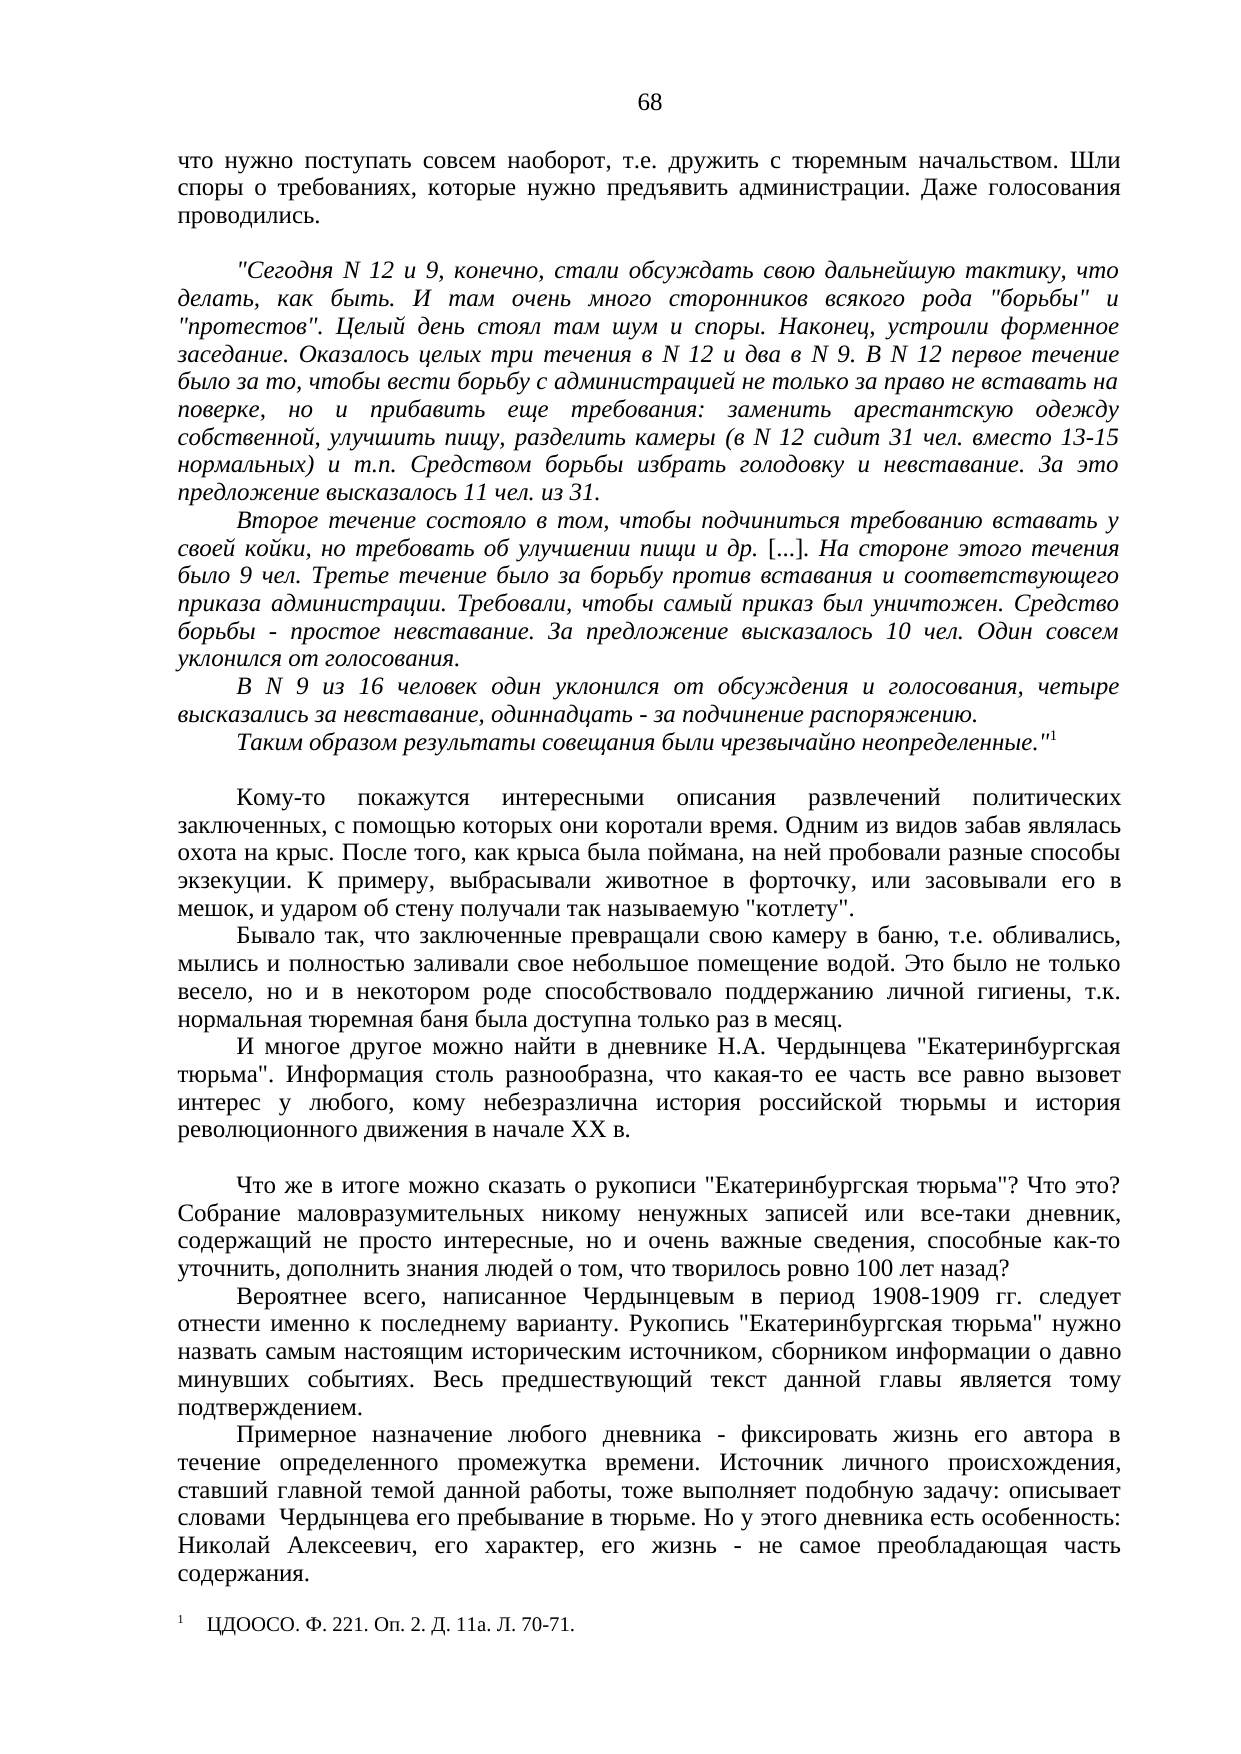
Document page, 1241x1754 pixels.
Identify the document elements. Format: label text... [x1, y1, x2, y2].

text Примерное назначение любого дневника - фиксировать жизнь его автора в течение определенного промежутка времени. Источник личного происхождения, ставший главной темой данной работы, тоже выполняет подобную задачу: описывает словами Чердынцева его пребывание в тюрьме. Но у этого дневника есть особенность: Николай Алексеевич, его характер, его жизнь - не самое преобладающая часть содержания. [177, 1420, 1122, 1587]
text Вероятнее всего, написанное Чердынцевым в период 1908-1909 гг. следует отнести именно к последнему варианту. Рукопись "Екатеринбургская тюрьма" нужно назвать самым настоящим историческим источником, сборником информации о давно минувших событиях. Весь предшествующий текст данной главы является тому подтверждением. [177, 1282, 1122, 1420]
text "Сегодня N 12 и 9, конечно, стали обсуждать свою дальнейшую тактику, что делать, как быть. И там очень много сторонников всякого рода "борьбы" и "протестов". Целый день стоял там шум и споры. Наконец, устроили форменное заседание. Оказалось целых три течения в N 12 и два в N 9. В N 12 первое течение было за то, чтобы вести борьбу с администрацией не только за право не вставать на поверке, но и прибавить еще требования: заменить арестантскую одежду собственной, улучшить пищу, разделить камеры (в N 12 сидит 31 чел. вместо 13-15 нормальных) и т.п. Средством борьбы избрать голодовку и невставание. За это предложение высказалось 11 чел. из 31. [177, 257, 1122, 506]
text Второе течение состояло в том, чтобы подчиниться требованию вставать у своей койки, но требовать об улучшении пищи и др. [...]. На стороне этого течения было 9 чел. Третье течение было за борьбу против вставания и соответствующего приказа администрации. Требовали, чтобы самый приказ был уничтожен. Средство борьбы - простое невставание. За предложение высказалось 10 чел. Один совсем уклонился от голосования. [177, 506, 1122, 672]
text что нужно поступать совсем наоборот, т.е. дружить с тюремным начальством. Шли споры о требованиях, которые нужно предъявить администрации. Даже голосования проводились. [177, 146, 1122, 229]
text ЦДООСО. Ф. 221. Оп. 2. Д. 11а. Л. 70-71. [177, 1613, 1122, 1636]
text Бывало так, что заключенные превращали свою камеру в баню, т.е. обливались, мылись и полностью заливали свое небольшое помещение водой. Это было не только весело, но и в некотором роде способствовало поддержанию личной гигиены, т.к. нормальная тюремная баня была доступна только раз в месяц. [177, 922, 1122, 1032]
text Что же в итоге можно сказать о рукописи "Екатеринбургская тюрьма"? Что это? Собрание маловразумительных никому ненужных записей или все-таки дневник, содержащий не просто интересные, но и очень важные сведения, способные как-то уточнить, дополнить знания людей о том, что творилось ровно 100 лет назад? [177, 1171, 1122, 1282]
text Таким образом результаты совещания были чрезвычайно неопределенные." [177, 728, 1122, 755]
text Кому-то покажутся интересными описания развлечений политических заключенных, с помощью которых они коротали время. Одним из видов забав являлась охота на крыс. После того, как крыса была поймана, на ней пробовали разные способы экзекуции. К примеру, выбрасывали животное в форточку, или засовывали его в мешок, и ударом об стену получали так называемую "котлету". [177, 783, 1122, 922]
text В N 9 из 16 человек один уклонился от обсуждения и голосования, четыре высказались за невставание, одиннадцать - за подчинение распоряжению. [177, 672, 1122, 728]
text И многое другое можно найти в дневнике Н.А. Чердынцева "Екатеринбургская тюрьма". Информация столь разнообразна, что какая-то ее часть все равно вызовет интерес у любого, кому небезразлична история российской тюрьмы и история революционного движения в начале XX в. [177, 1032, 1122, 1143]
